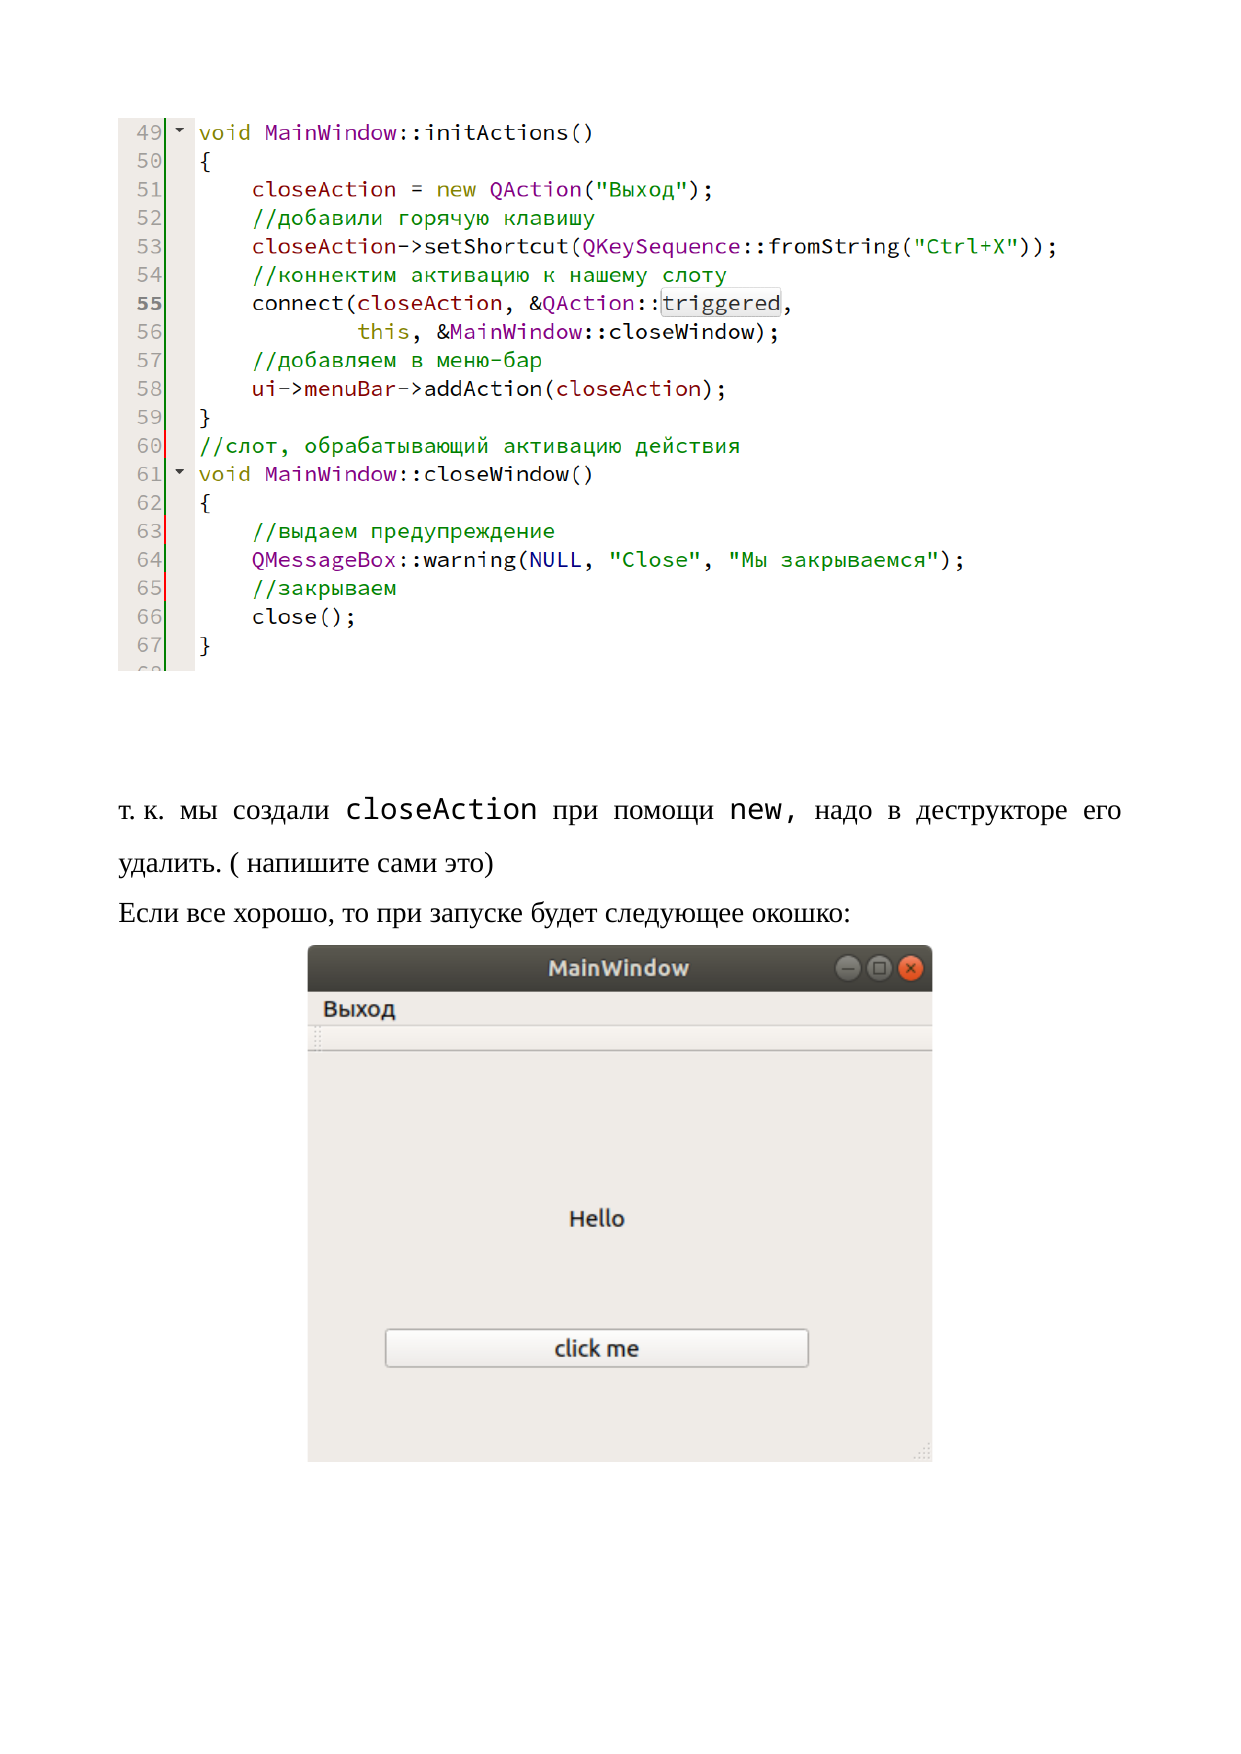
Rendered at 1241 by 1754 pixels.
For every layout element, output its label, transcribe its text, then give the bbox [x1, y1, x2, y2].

text Если все хорошо, то при запуске будет следующее окошко: [118, 895, 1122, 929]
picture [118, 118, 1123, 671]
picture [307, 945, 933, 1462]
text т. к. мы создали closeAction при помощи new, надо в деструкторе его удалить. ( напишите сами это) [118, 788, 1122, 878]
